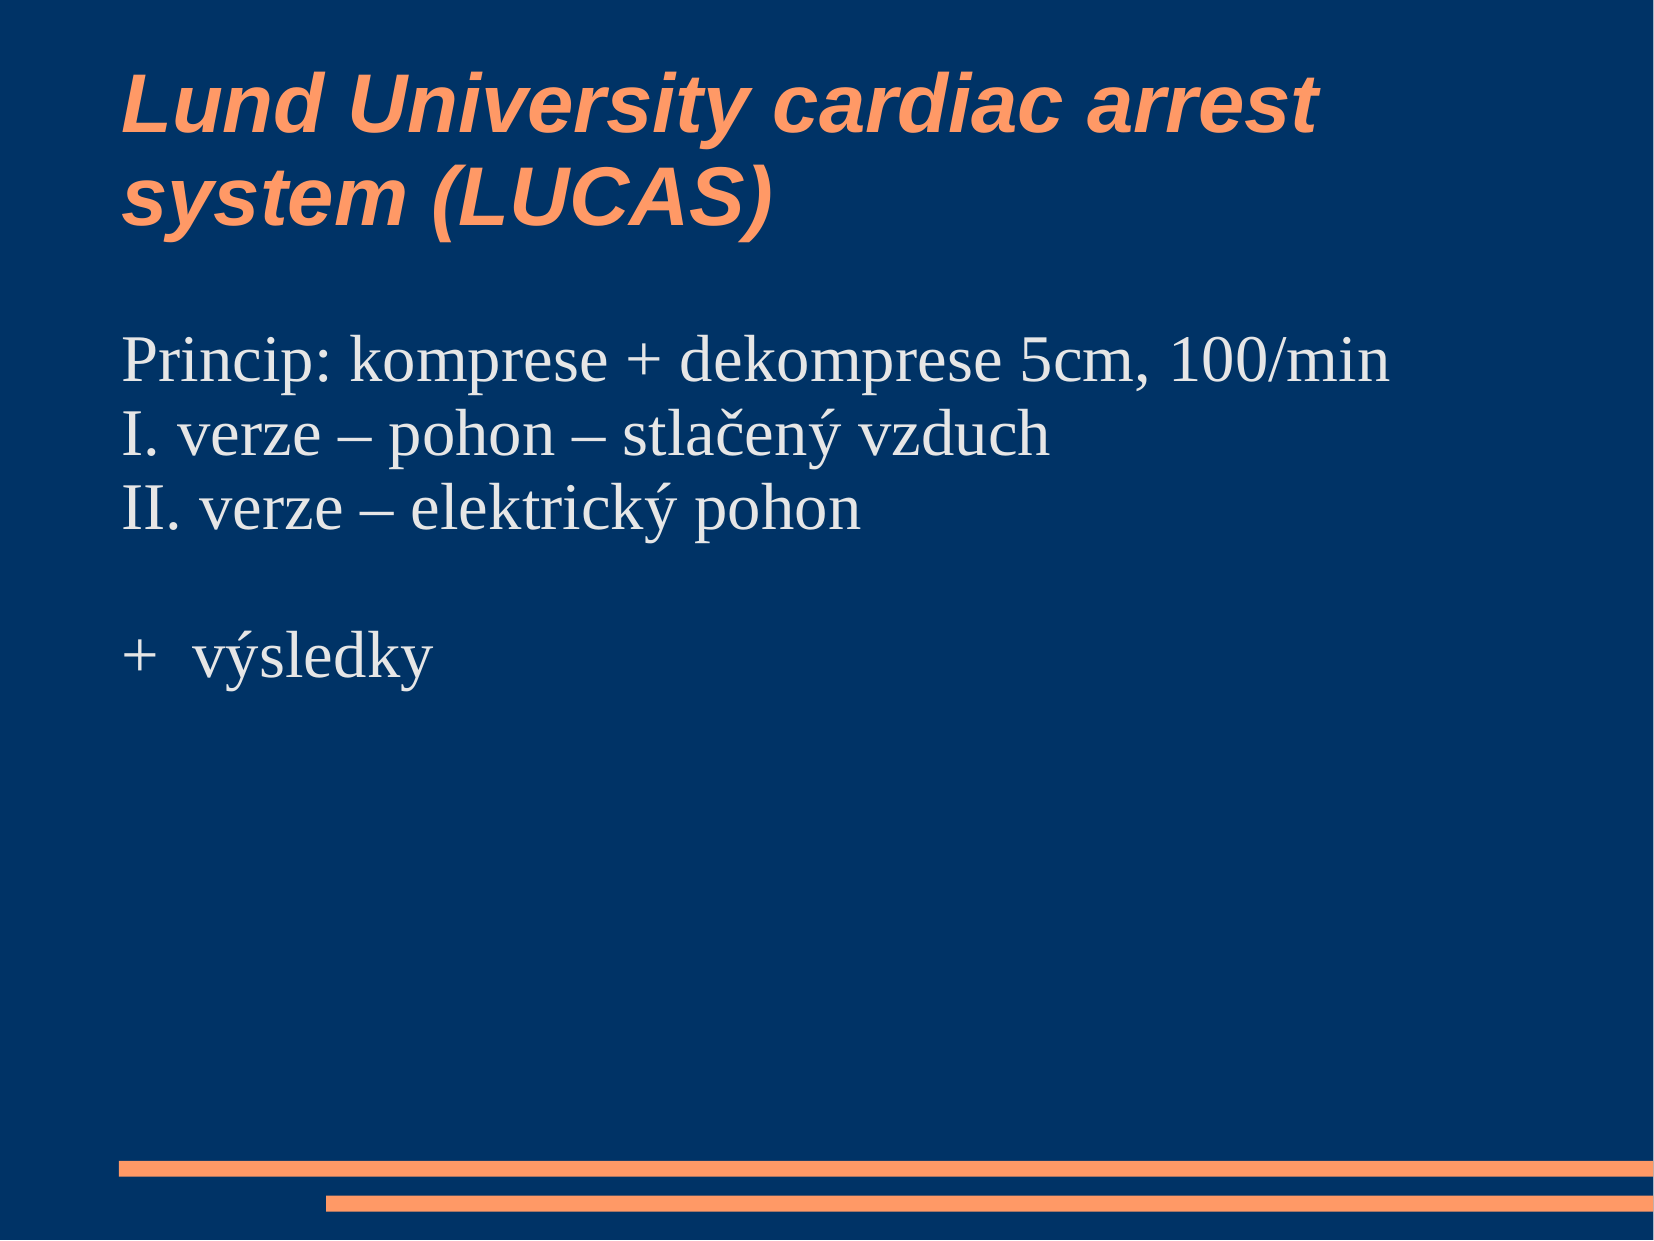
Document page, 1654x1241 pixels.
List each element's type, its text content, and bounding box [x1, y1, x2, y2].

title Lund University cardiac arrest system (LUCAS) [121, 46, 1534, 254]
list Princip: komprese + dekomprese 5cm, 100/min I. verze – pohon – stlačený vzduch II. verze – elektrický pohon + výsledky [121, 322, 1561, 1132]
